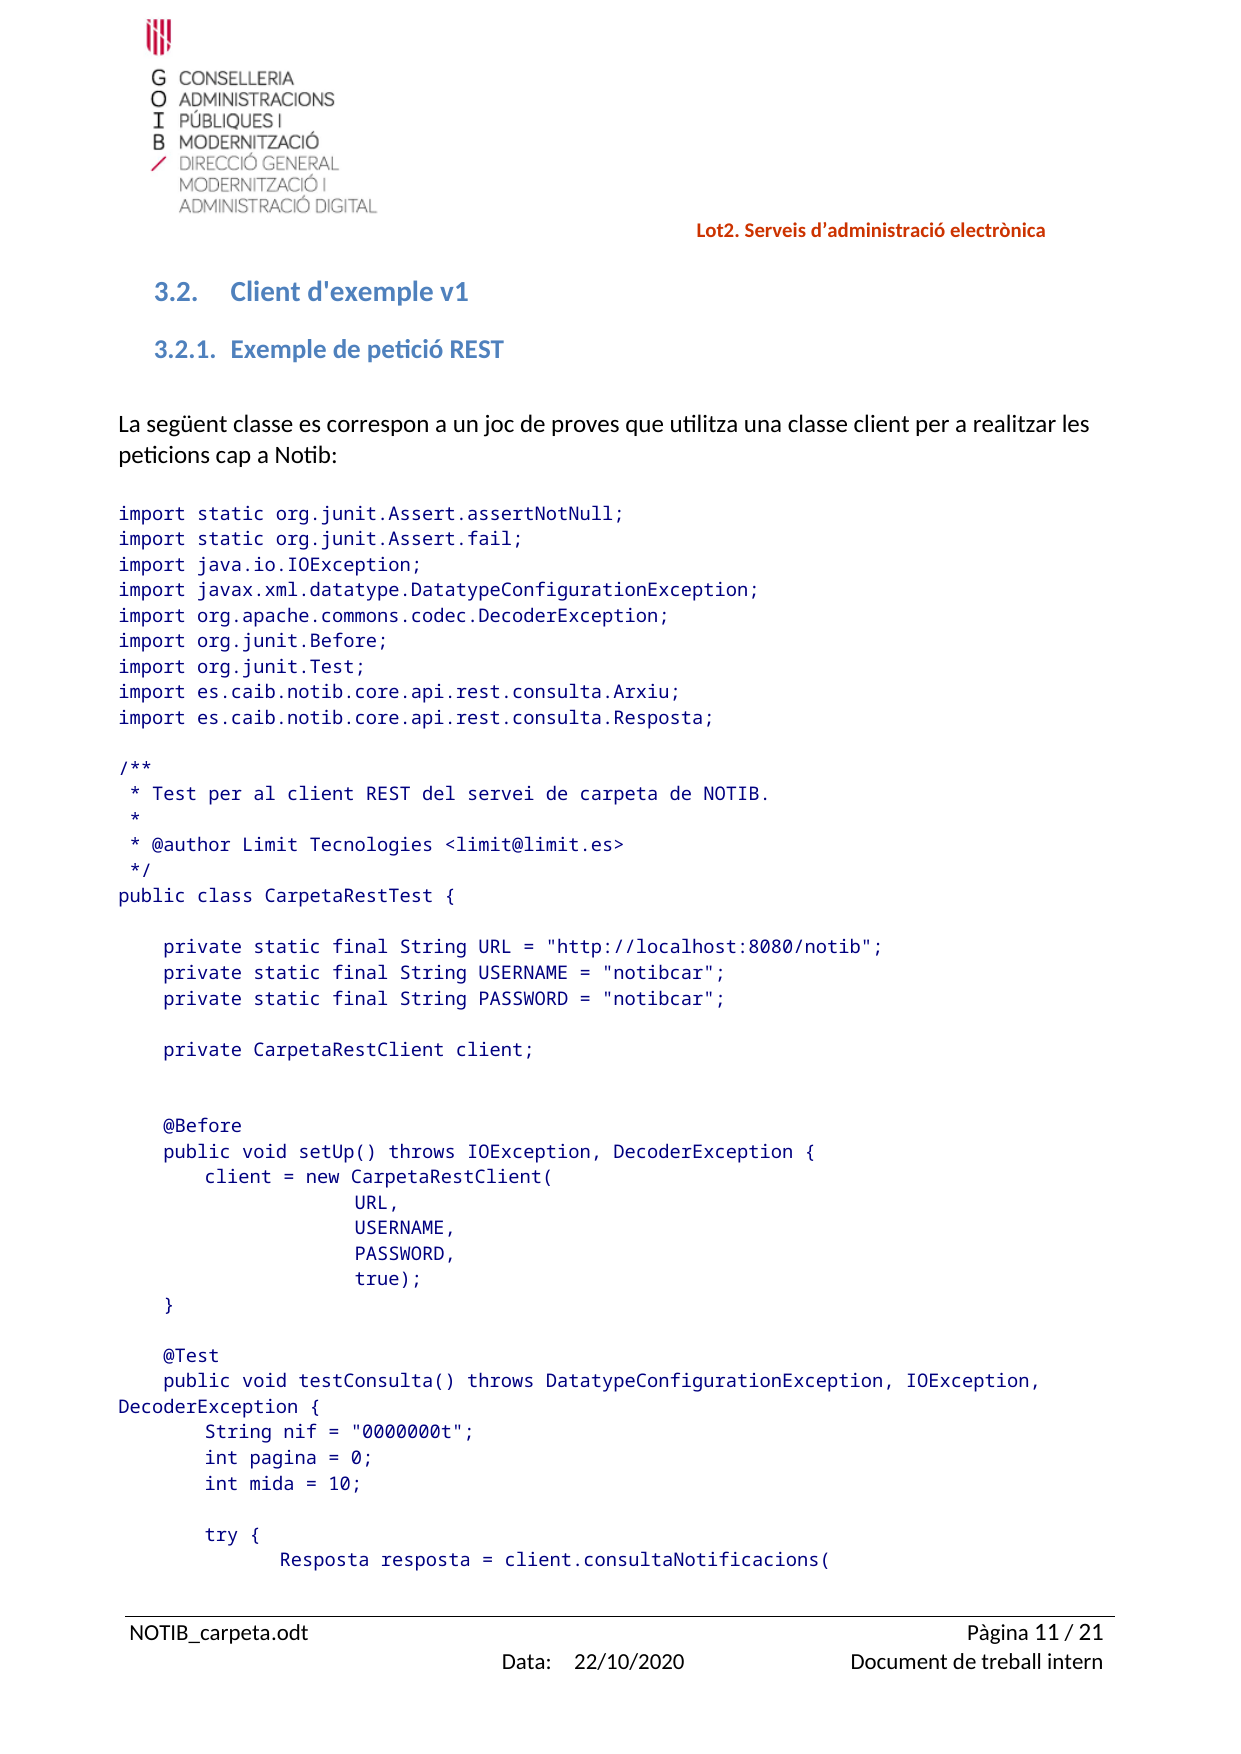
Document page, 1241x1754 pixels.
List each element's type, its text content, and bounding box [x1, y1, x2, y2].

text client = new CarpetaRestClient( [118, 1163, 1122, 1189]
text private CarpetaRestClient client; [118, 1036, 1122, 1061]
text public void testConsulta() throws DatatypeConfigurationException, IOException, DecoderException { [118, 1368, 1122, 1419]
text import static org.junit.Assert.assertNotNull; [118, 500, 1122, 526]
text int mida = 10; [118, 1470, 1122, 1495]
text import java.io.IOException; [118, 551, 1122, 577]
text @Test [118, 1342, 1122, 1368]
text /** [118, 755, 1122, 781]
text import org.junit.Test; [118, 653, 1122, 679]
text true); [118, 1266, 1122, 1291]
text Resposta resposta = client.consultaNotificacions( [118, 1546, 1122, 1572]
text public class CarpetaRestTest { [118, 883, 1122, 908]
text try { [118, 1521, 1122, 1546]
text import es.caib.notib.core.api.rest.consulta.Resposta; [118, 704, 1122, 730]
text * Test per al client REST del servei de carpeta de NOTIB. [118, 781, 1122, 806]
text import static org.junit.Assert.fail; [118, 526, 1122, 551]
text import org.junit.Before; [118, 628, 1122, 653]
text private static final String URL = "http://localhost:8080/notib"; [118, 934, 1122, 959]
picture [118, 13, 400, 238]
text public void setUp() throws IOException, DecoderException { [118, 1138, 1122, 1163]
text */ [118, 857, 1122, 883]
subtitle Exemple de petició REST [153, 332, 1122, 365]
text @Before [118, 1112, 1122, 1138]
text * [118, 806, 1122, 832]
text La següent classe es correspon a un joc de proves que utilitza una classe client per a realitzar les peticions cap a Notib: [118, 408, 1122, 469]
text PASSWORD, [118, 1240, 1122, 1266]
text USERNAME, [118, 1214, 1122, 1240]
text URL, [118, 1189, 1122, 1214]
text } [118, 1291, 1122, 1317]
text private static final String PASSWORD = "notibcar"; [118, 985, 1122, 1010]
text String nif = "0000000t"; [118, 1419, 1122, 1444]
subtitle Client d'exemple v1 [153, 273, 1122, 309]
text import javax.xml.datatype.DatatypeConfigurationException; [118, 577, 1122, 602]
text int pagina = 0; [118, 1444, 1122, 1470]
text import es.caib.notib.core.api.rest.consulta.Arxiu; [118, 679, 1122, 704]
text private static final String USERNAME = "notibcar"; [118, 959, 1122, 985]
text import org.apache.commons.codec.DecoderException; [118, 602, 1122, 628]
text * @author Limit Tecnologies <limit@limit.es> [118, 832, 1122, 857]
